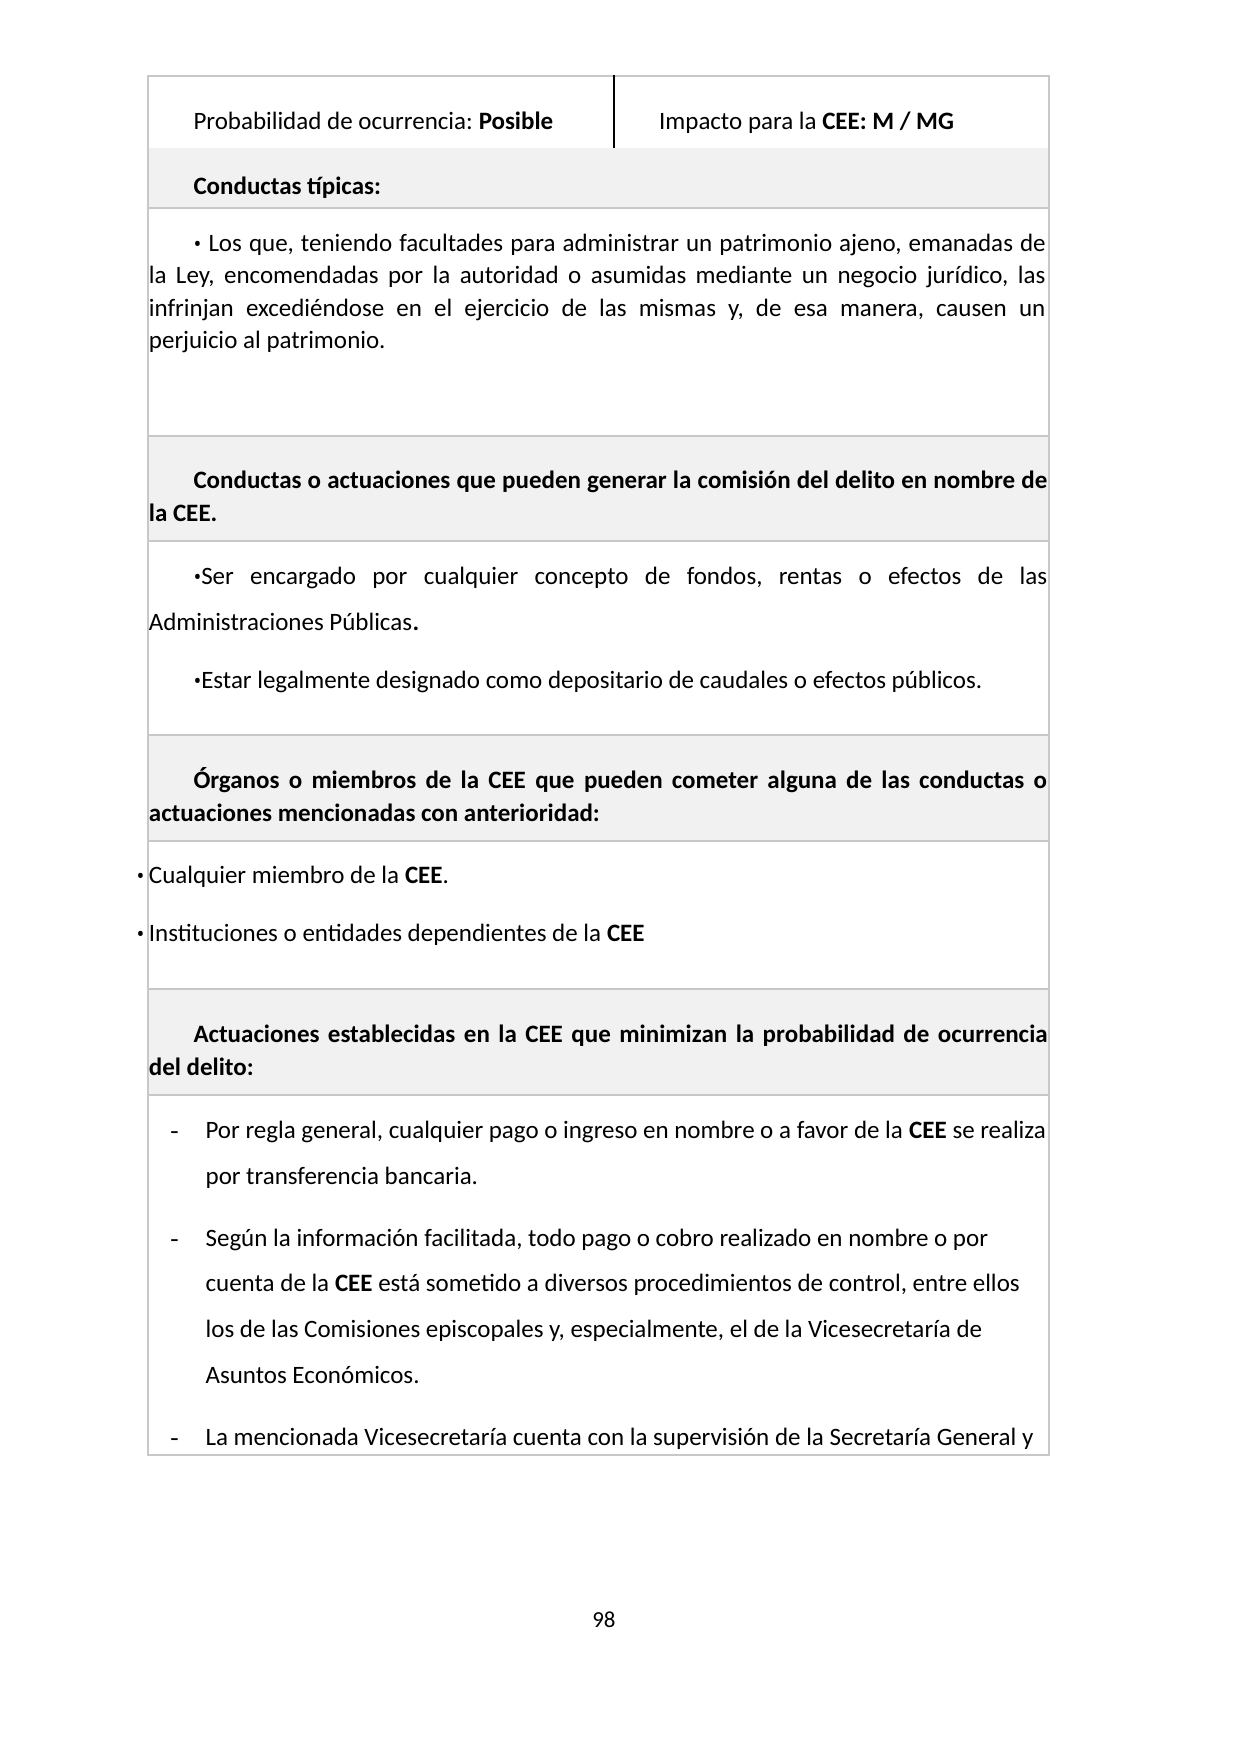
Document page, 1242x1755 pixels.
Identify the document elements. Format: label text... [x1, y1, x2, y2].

table_cell • Los que, teniendo facultades para administrar un patrimonio ajeno, emanadas de la Ley, encomendadas por la autoridad o asumidas mediante un negocio jurídico, las infrinjan excediéndose en el ejercicio de las mismas y, de esa manera, causen un perjuicio al patrimonio. [149, 209, 1048, 434]
table_cell Conductas o actuaciones que pueden generar la comisión del delito en nombre de la CEE. [149, 437, 1048, 540]
table_cell Actuaciones establecidas en la CEE que minimizan la probabilidad de ocurrencia del delito: [149, 990, 1048, 1094]
table_cell Probabilidad de ocurrencia: Posible [149, 77, 613, 148]
table_cell •Ser encargado por cualquier concepto de fondos, rentas o efectos de las Administraciones Públicas. •Estar legalmente designado como depositario de caudales o efectos públicos. [149, 542, 1048, 734]
table_cell Órganos o miembros de la CEE que pueden cometer alguna de las conductas o actuaciones mencionadas con anterioridad: [149, 736, 1048, 840]
table_cell Conductas típicas: [149, 148, 1048, 207]
table_cell Por regla general, cualquier pago o ingreso en nombre o a favor de la CEE se realiza por transferencia bancaria. Según la información facilitada, todo pago o cobro realizado en nombre o por cuenta de la CEE está sometido a diversos procedimientos de control, entre ellos los de las Comisiones episcopales y, especialmente, el de la Vicesecretaría de Asuntos Económicos. La mencionada Vicesecretaría cuenta con la supervisión de la Secretaría General y [149, 1096, 1048, 1454]
table_cell Cualquier miembro de la CEE. Instituciones o entidades dependientes de la CEE [149, 842, 1048, 988]
table_cell Impacto para la CEE: M / MG [615, 77, 1048, 148]
